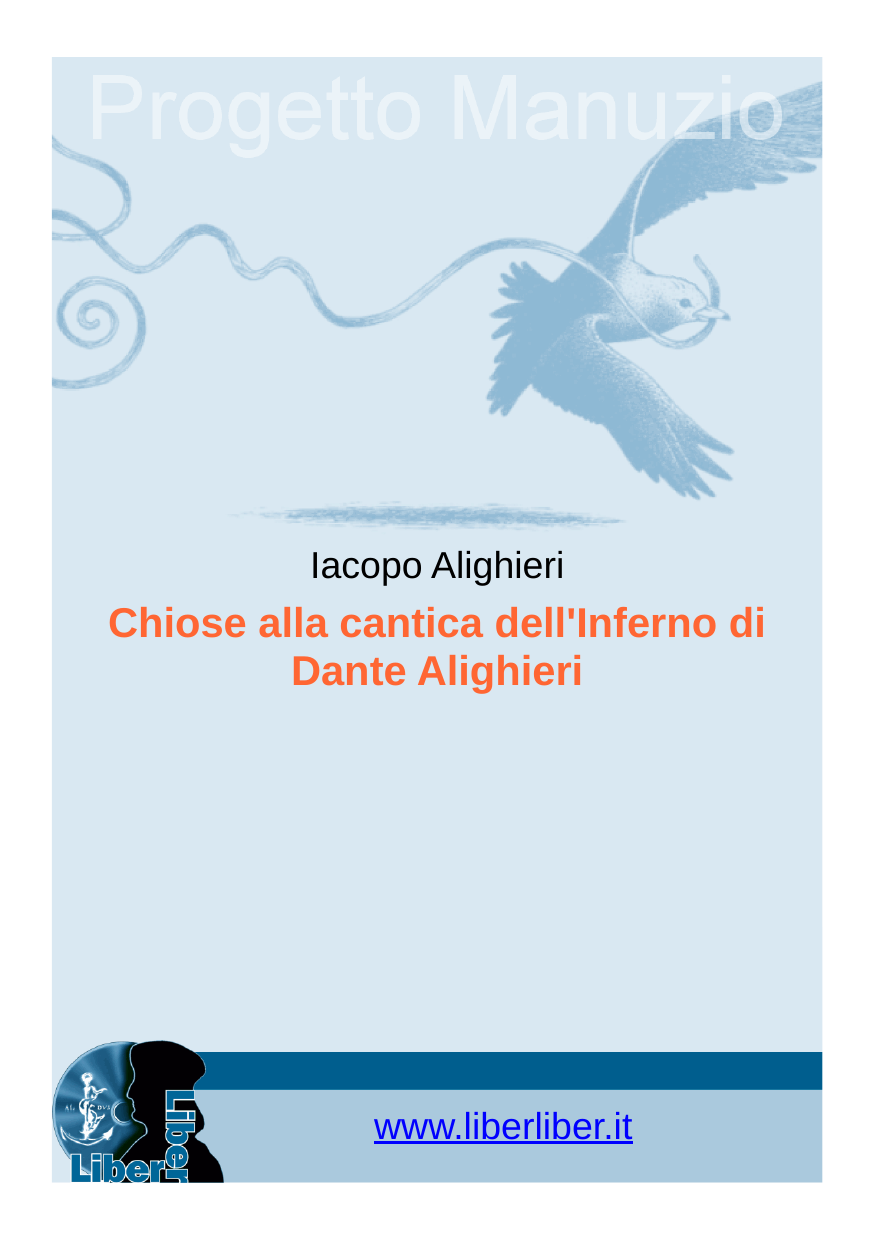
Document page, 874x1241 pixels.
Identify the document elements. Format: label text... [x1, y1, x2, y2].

picture [51, 57, 823, 1183]
text www.liberliber.it [328, 1104, 679, 1147]
picture [120, 1175, 134, 1183]
